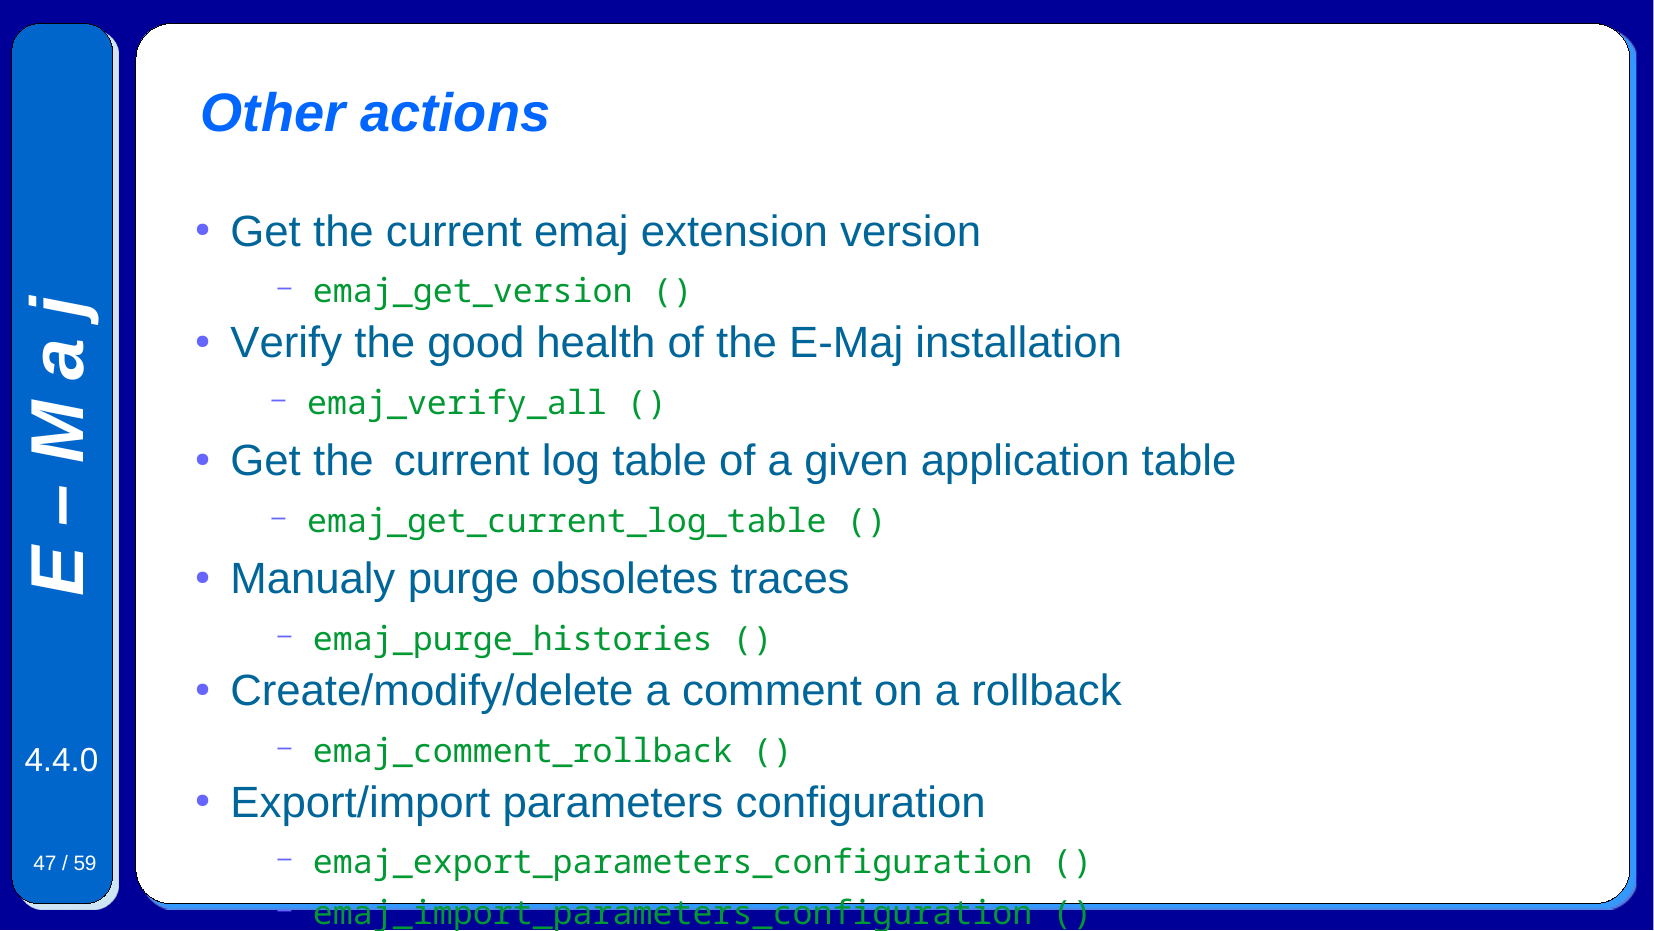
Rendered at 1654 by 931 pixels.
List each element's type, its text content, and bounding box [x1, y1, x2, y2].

title Other actions [200, 34, 1575, 191]
list Get the current emaj extension version emaj_get_version () Verify the good health of the E-Maj installation emaj_verify_all () Get the current log table of a given application table emaj_get_current_log_table () Manualy purge obsoletes traces emaj_purge_histories () Create/modify/delete a comment on a rollback emaj_comment_rollback () Export/import parameters configuration emaj_export_parameters_configuration () emaj_import_parameters_configuration () [177, 206, 1587, 888]
